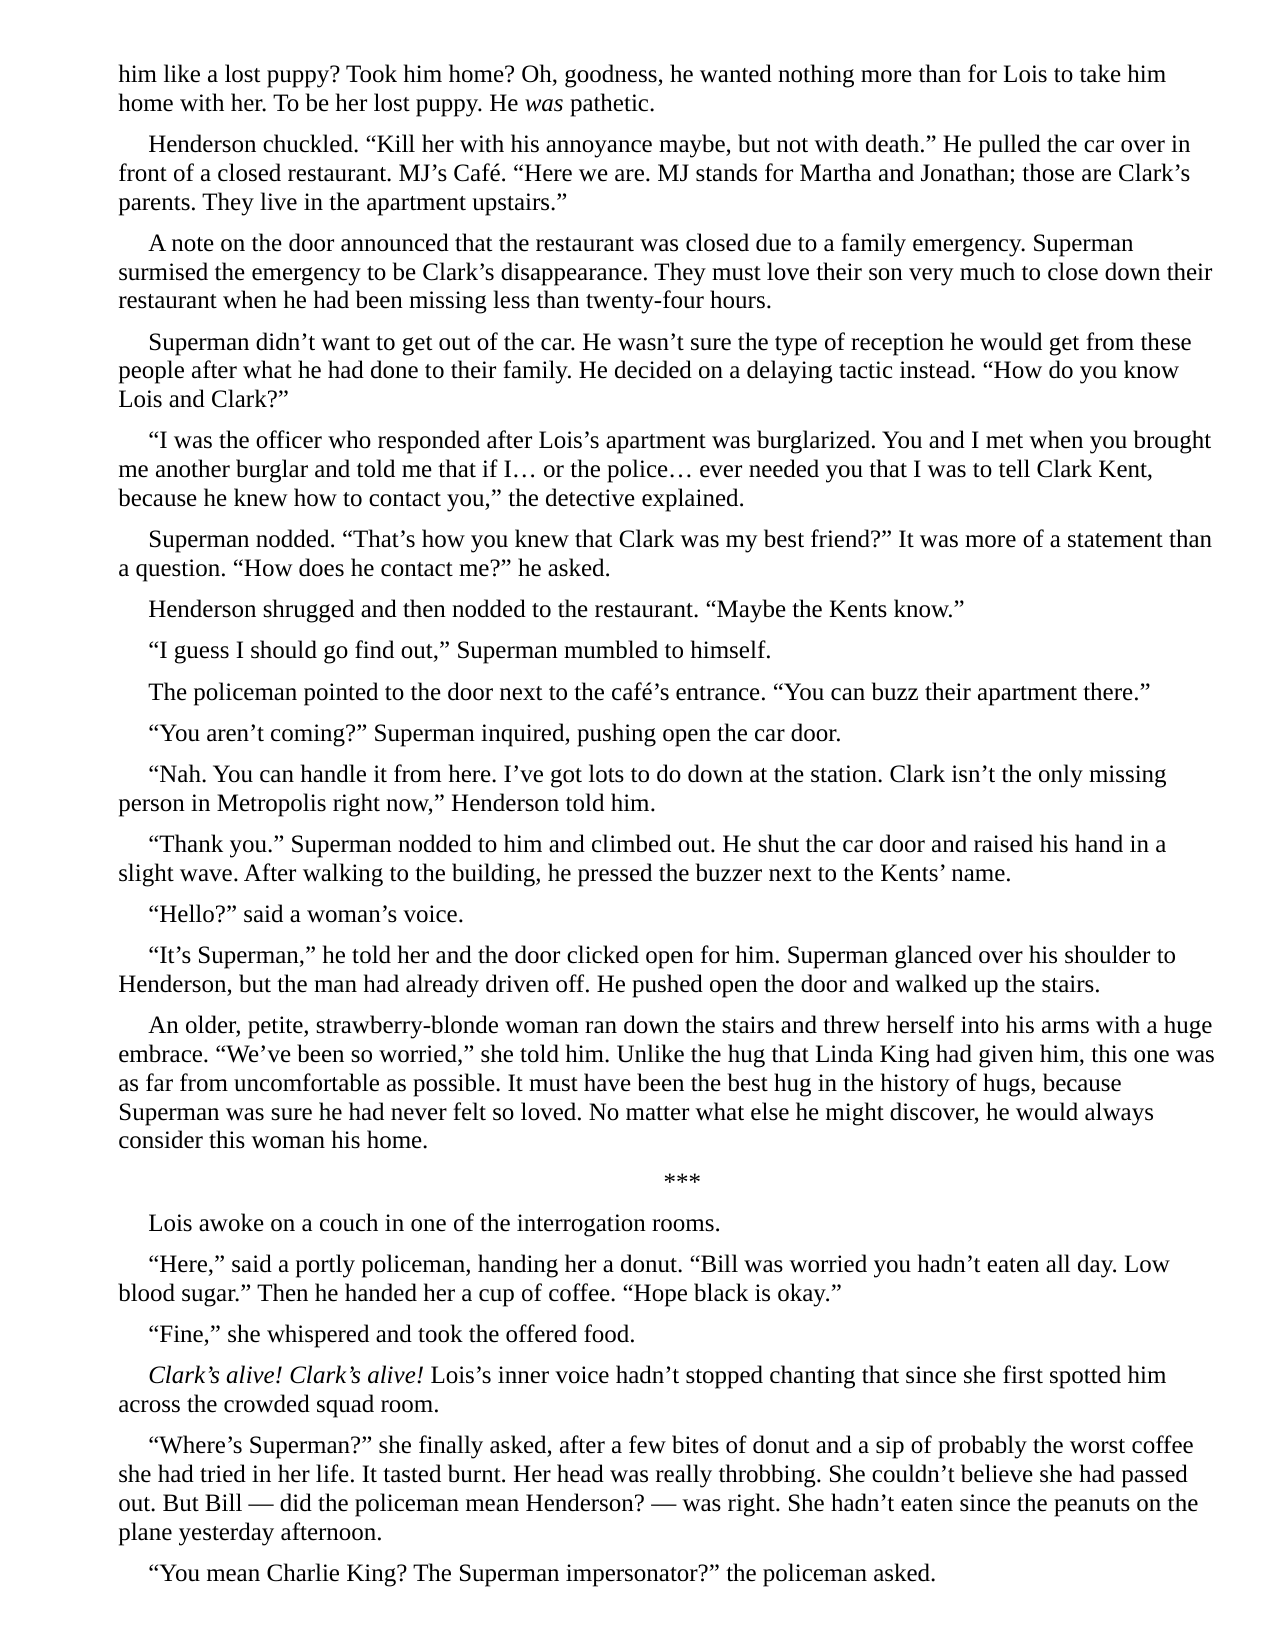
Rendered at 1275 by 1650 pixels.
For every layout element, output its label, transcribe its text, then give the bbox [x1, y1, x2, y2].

text “You mean Charlie King? The Superman impersonator?” the policeman asked. [118, 1558, 1216, 1587]
text Lois awoke on a couch in one of the interrogation rooms. [118, 1208, 1216, 1237]
text A note on the door announced that the restaurant was closed due to a family emergency. Superman surmised the emergency to be Clark’s disappearance. They must love their son very much to close down their restaurant when he had been missing less than twenty-four hours. [118, 228, 1216, 314]
text Superman nodded. “That’s how you knew that Clark was my best friend?” It was more of a statement than a question. “How does he contact me?” he asked. [118, 524, 1216, 582]
text The policeman pointed to the door next to the café’s entrance. “You can buzz their apartment there.” [118, 677, 1216, 705]
text “Where’s Superman?” she finally asked, after a few bites of donut and a sip of probably the worst coffee she had tried in her life. It tasted burnt. Her head was really throbbing. She couldn’t believe she had passed out. But Bill — did the policeman mean Henderson? — was right. She hadn’t eaten since the peanuts on the plane yesterday afternoon. [118, 1430, 1216, 1545]
text Henderson chuckled. “Kill her with his annoyance maybe, but not with death.” He pulled the car over in front of a closed restaurant. MJ’s Café. “Here we are. MJ stands for Martha and Jonathan; those are Clark’s parents. They live in the apartment upstairs.” [118, 129, 1216, 215]
text “Here,” said a portly policeman, handing her a donut. “Bill was worried you hadn’t eaten all day. Low blood sugar.” Then he handed her a cup of coffee. “Hope black is okay.” [118, 1249, 1216, 1307]
text “It’s Superman,” he told her and the door clicked open for him. Superman glanced over his shoulder to Henderson, but the man had already driven off. He pushed open the door and walked up the stairs. [118, 940, 1216, 998]
text “Thank you.” Superman nodded to him and climbed out. He shut the car door and raised his hand in a slight wave. After walking to the building, he pressed the buzzer next to the Kents’ name. [118, 829, 1216, 887]
text “Hello?” said a woman’s voice. [118, 899, 1216, 928]
text Clark’s alive! Clark’s alive! Lois’s inner voice hadn’t stopped chanting that since she first spotted him across the crowded squad room. [118, 1360, 1216, 1418]
text “You aren’t coming?” Superman inquired, pushing open the car door. [118, 718, 1216, 747]
text “I guess I should go find out,” Superman mumbled to himself. [118, 635, 1216, 664]
text Henderson shrugged and then nodded to the restaurant. “Maybe the Kents know.” [118, 594, 1216, 623]
text “Nah. You can handle it from here. I’ve got lots to do down at the station. Clark isn’t the only missing person in Metropolis right now,” Henderson told him. [118, 759, 1216, 817]
text *** [118, 1167, 1216, 1195]
text him like a lost puppy? Took him home? Oh, goodness, he wanted nothing more than for Lois to take him home with her. To be her lost puppy. He was pathetic. [118, 59, 1216, 117]
text An older, petite, strawberry-blonde woman ran down the stairs and threw herself into his arms with a huge embrace. “We’ve been so worried,” she told him. Unlike the hug that Linda King had given him, this one was as far from uncomfortable as possible. It must have been the best hug in the history of hugs, because Superman was sure he had never felt so loved. No matter what else he might discover, he would always consider this woman his home. [118, 1010, 1216, 1154]
text “I was the officer who responded after Lois’s apartment was burglarized. You and I met when you brought me another burglar and told me that if I… or the police… ever needed you that I was to tell Clark Kent, because he knew how to contact you,” the detective explained. [118, 425, 1216, 512]
text “Fine,” she whispered and took the offered food. [118, 1319, 1216, 1348]
text Superman didn’t want to get out of the car. He wasn’t sure the type of reception he would get from these people after what he had done to their family. He decided on a delaying tactic instead. “How do you know Lois and Clark?” [118, 327, 1216, 413]
